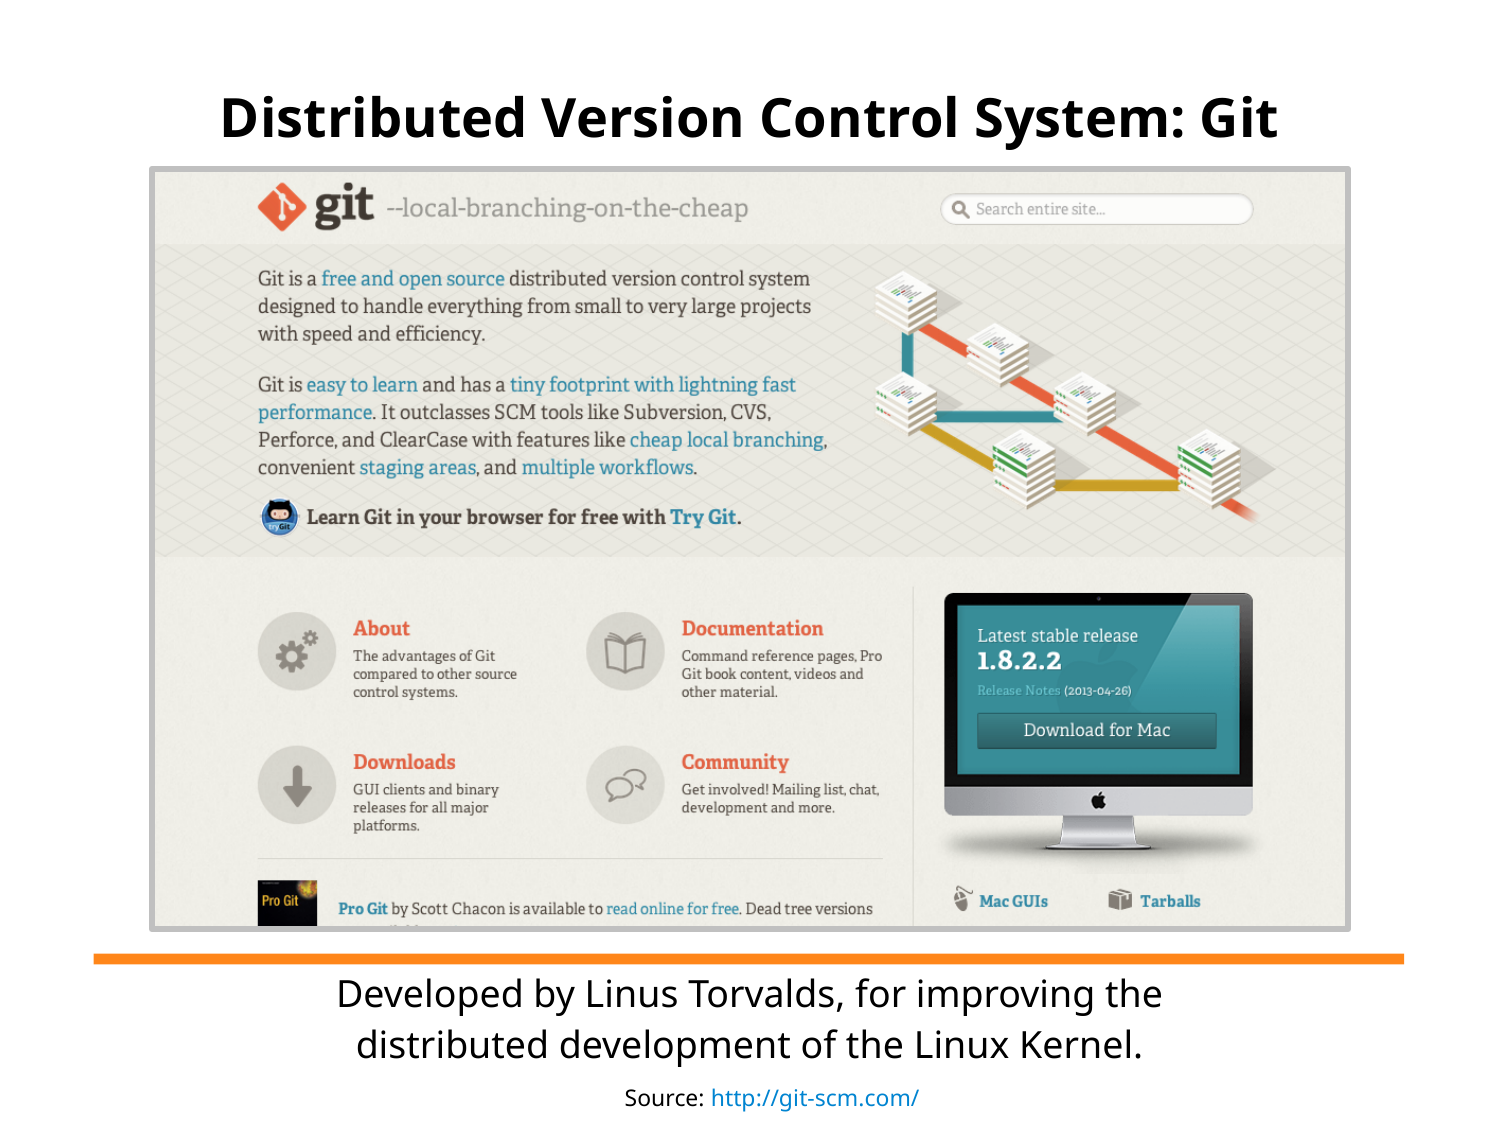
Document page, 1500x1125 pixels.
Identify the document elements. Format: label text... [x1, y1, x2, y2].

text_box Source: http://git-scm.com/ [609, 1074, 906, 1119]
text_box Developed by Linus Torvalds, for improving the distributed development of the Linux Kernel. [290, 960, 1210, 1073]
title Distributed Version Control System: Git [75, 44, 1426, 188]
picture [0, 0, 1500, 1125]
